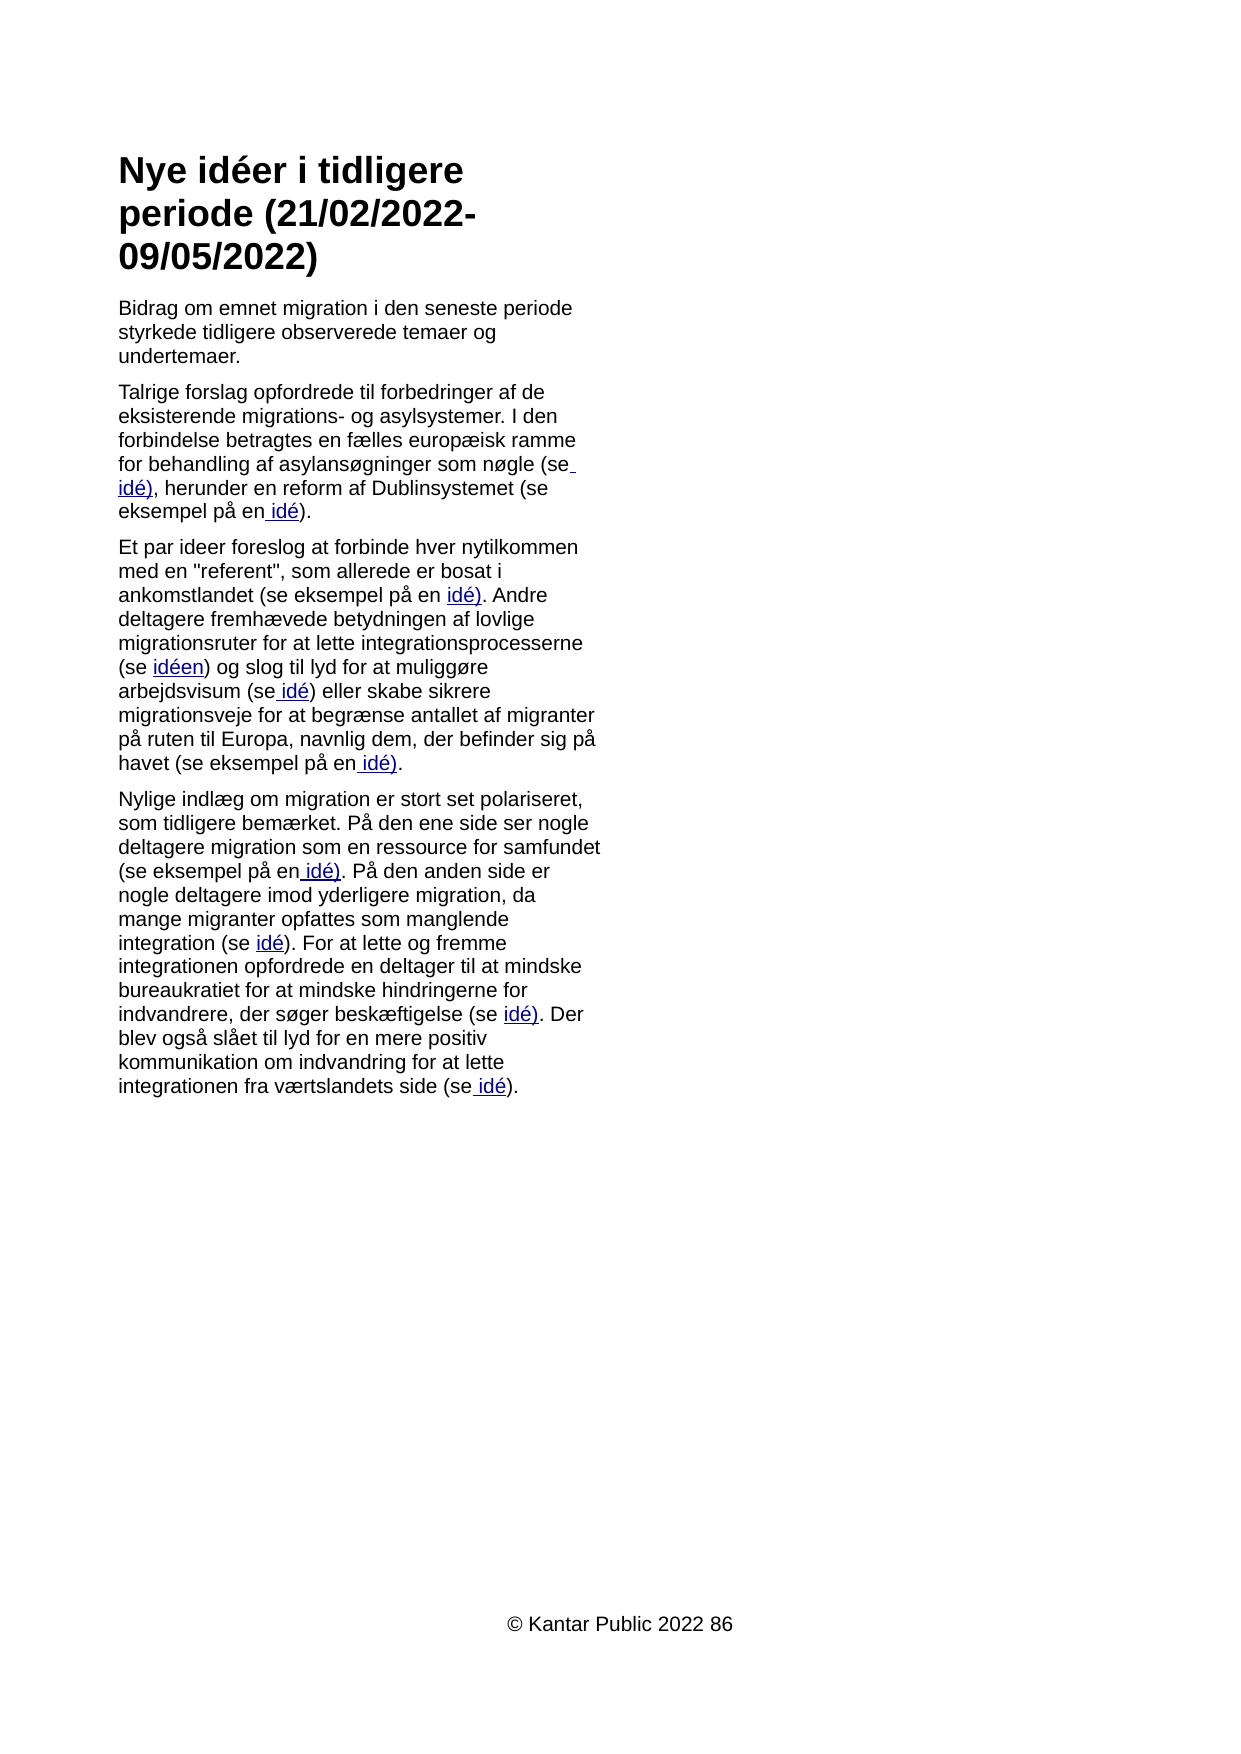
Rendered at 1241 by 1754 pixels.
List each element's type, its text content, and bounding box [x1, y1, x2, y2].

text Talrige forslag opfordrede til forbedringer af de eksisterende migrations- og asylsystemer. I den forbindelse betragtes en fælles europæisk ramme for behandling af asylansøgninger som nøgle (se idé), herunder en reform af Dublinsystemet (se eksempel på en idé). [118, 379, 605, 523]
text Et par ideer foreslog at forbinde hver nytilkommen med en "referent", som allerede er bosat i ankomstlandet (se eksempel på en idé). Andre deltagere fremhævede betydningen af lovlige migrationsruter for at lette integrationsprocesserne (se idéen) og slog til lyd for at muliggøre arbejdsvisum (se idé) eller skabe sikrere migrationsveje for at begrænse antallet af migranter på ruten til Europa, navnlig dem, der befinder sig på havet (se eksempel på en idé). [118, 535, 605, 775]
text Nylige indlæg om migration er stort set polariseret, som tidligere bemærket. På den ene side ser nogle deltagere migration som en ressource for samfundet (se eksempel på en idé). På den anden side er nogle deltagere imod yderligere migration, da mange migranter opfattes som manglende integration (se idé). For at lette og fremme integrationen opfordrede en deltager til at mindske bureaukratiet for at mindske hindringerne for indvandrere, der søger beskæftigelse (se idé). Der blev også slået til lyd for en mere positiv kommunikation om indvandring for at lette integrationen fra værtslandets side (se idé). [118, 787, 605, 1098]
text Bidrag om emnet migration i den seneste periode styrkede tidligere observerede temaer og undertemaer. [118, 296, 605, 368]
subtitle Nye idéer i tidligere periode (21/02/2022-09/05/2022) [118, 148, 605, 277]
